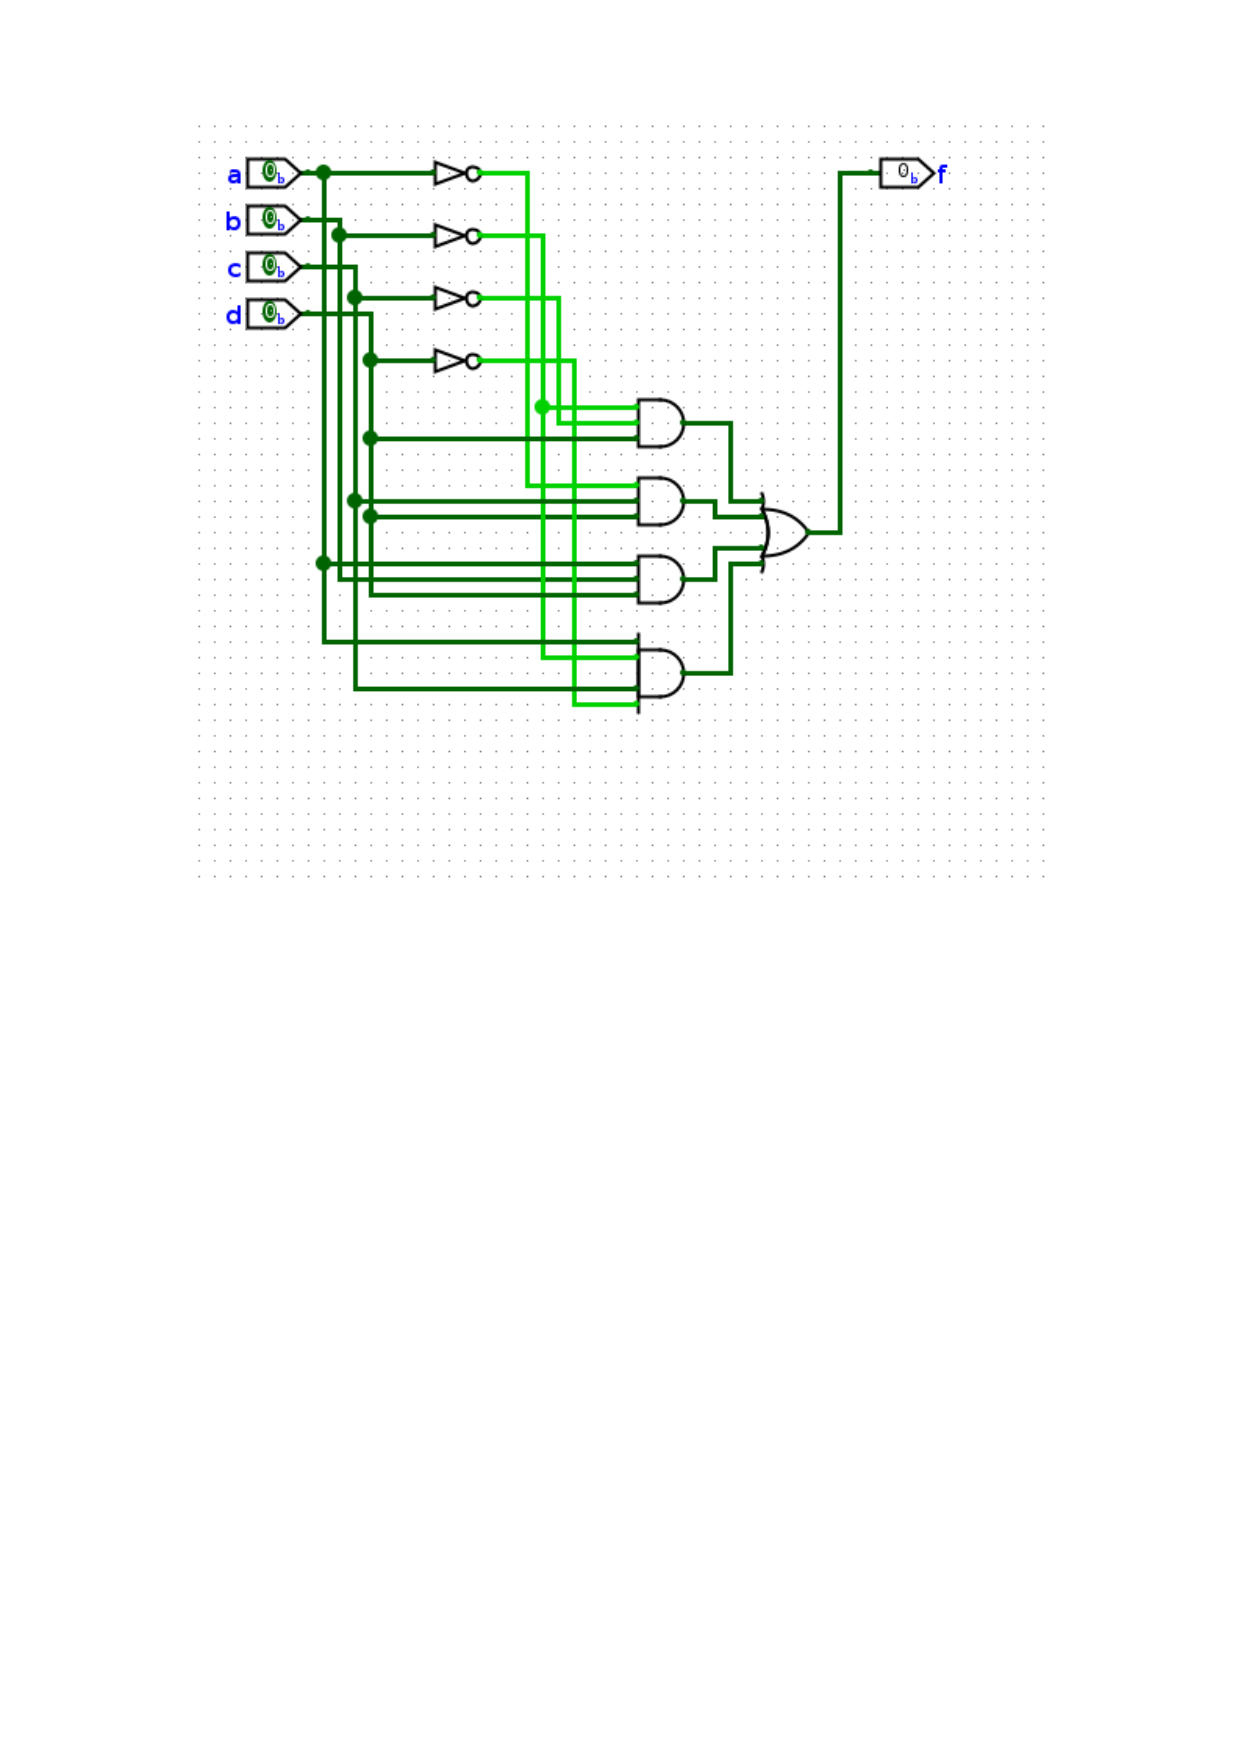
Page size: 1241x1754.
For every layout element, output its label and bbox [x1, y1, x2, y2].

picture [194, 118, 1046, 887]
